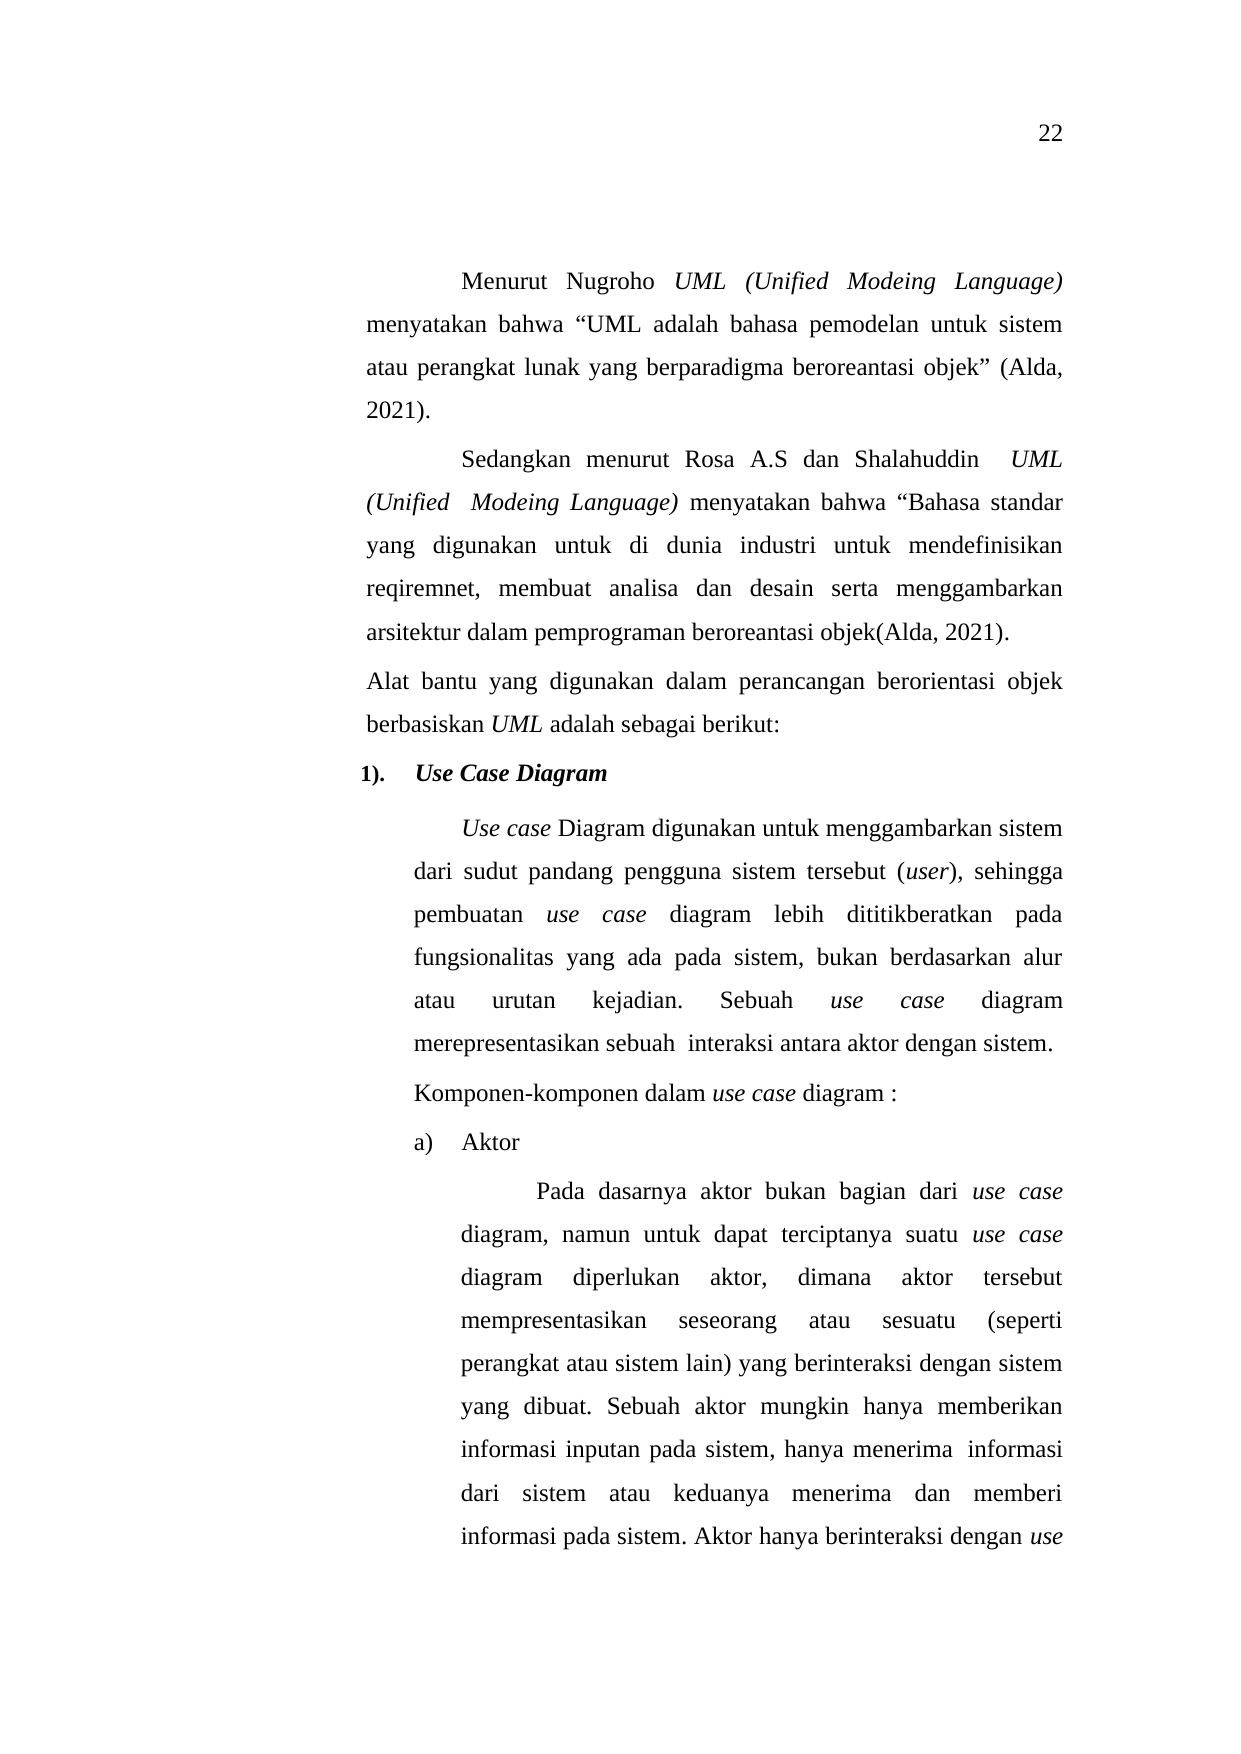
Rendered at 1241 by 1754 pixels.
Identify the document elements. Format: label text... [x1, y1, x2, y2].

list Use Case Diagram [331, 758, 1063, 787]
list Pada dasarnya aktor bukan bagian dari use case diagram, namun untuk dapat terciptanya suatu use case diagram diperlukan aktor, dimana aktor tersebut mempresentasikan seseorang atau sesuatu (seperti perangkat atau sistem lain) yang berinteraksi dengan sistem yang dibuat. Sebuah aktor mungkin hanya memberikan informasi inputan pada sistem, hanya menerima informasi dari sistem atau keduanya menerima dan memberi informasi pada sistem. Aktor hanya berinteraksi dengan use [461, 1176, 1063, 1549]
list Sedangkan menurut Rosa A.S dan Shalahuddin UML (Unified Modeing Language) menyatakan bahwa “Bahasa standar yang digunakan untuk di dunia industri untuk mendefinisikan reqiremnet, membuat analisa dan desain serta menggambarkan arsitektur dalam pemprograman beroreantasi objek(Alda, 2021)⁠. [366, 444, 1063, 645]
list Komponen-komponen dalam use case diagram : [413, 1078, 1063, 1106]
title Menurut Nugroho UML (Unified Modeing Language) menyatakan bahwa “UML adalah bahasa pemodelan untuk sistem atau perangkat lunak yang berparadigma beroreantasi objek” (Alda, 2021). [366, 266, 1063, 424]
list Alat bantu yang digunakan dalam perancangan berorientasi objek berbasiskan UML adalah sebagai berikut: [366, 666, 1063, 738]
list Use case Diagram digunakan untuk menggambarkan sistem dari sudut pandang pengguna sistem tersebut (user), sehingga pembuatan use case diagram lebih dititikberatkan pada fungsionalitas yang ada pada sistem, bukan berdasarkan alur atau urutan kejadian. Sebuah use case diagram merepresentasikan sebuah interaksi antara aktor dengan sistem. [413, 813, 1063, 1057]
list Aktor [413, 1127, 1063, 1155]
